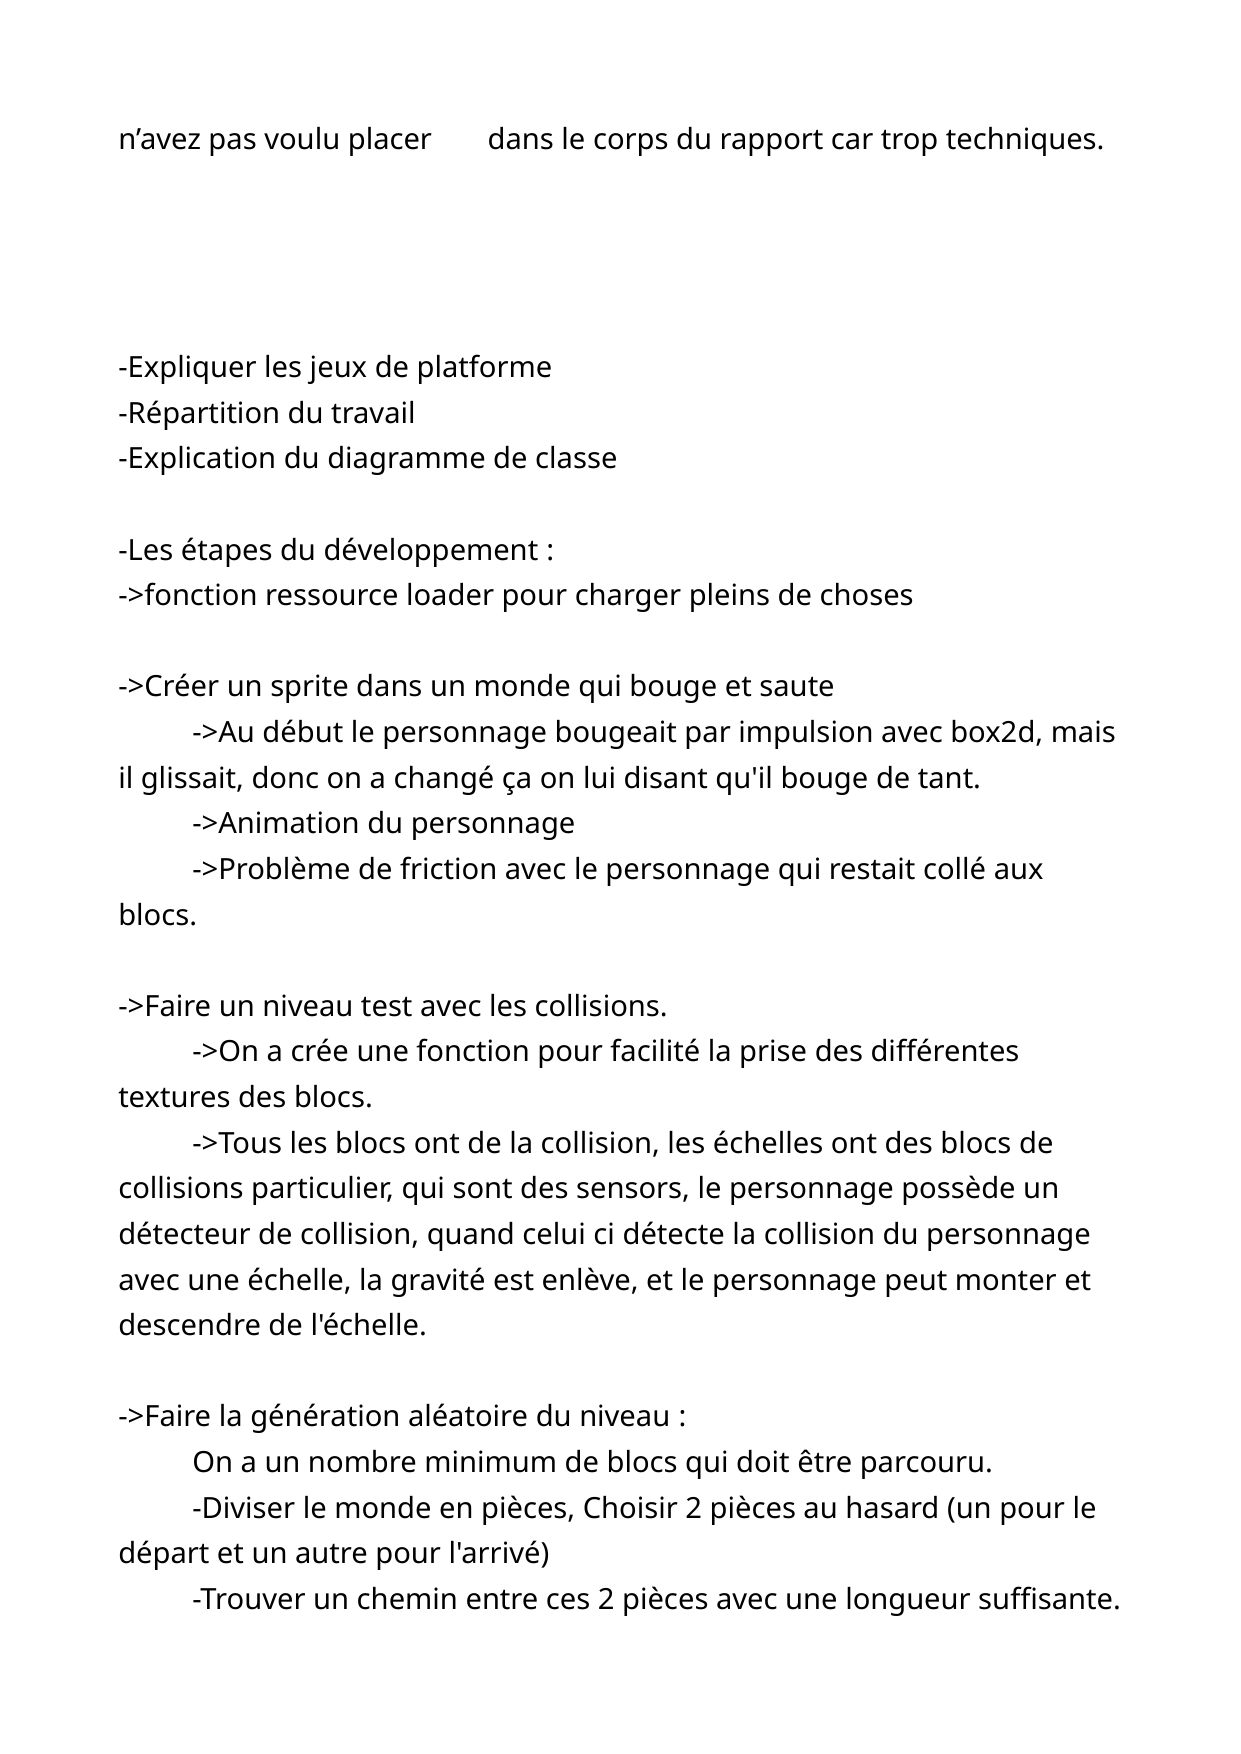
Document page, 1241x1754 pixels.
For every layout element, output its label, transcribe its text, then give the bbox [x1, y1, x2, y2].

text ->Faire un niveau test avec les collisions. [118, 985, 1122, 1025]
text ->Animation du personnage [118, 802, 1122, 842]
text -Les étapes du développement : [118, 529, 1122, 568]
text On a un nombre minimum de blocs qui doit être parcouru. [118, 1441, 1122, 1481]
text -Expliquer les jeux de platforme [118, 346, 1122, 386]
text -Trouver un chemin entre ces 2 pièces avec une longueur suffisante. [118, 1578, 1122, 1618]
text ->On a crée une fonction pour facilité la prise des différentes textures des blocs. [118, 1031, 1122, 1116]
text -Diviser le monde en pièces, Choisir 2 pièces au hasard (un pour le départ et un autre pour l'arrivé) [118, 1487, 1122, 1572]
text -Explication du diagramme de classe [118, 437, 1122, 477]
text ->Créer un sprite dans un monde qui bouge et saute [118, 666, 1122, 705]
text -Répartition du travail [118, 392, 1122, 432]
text ->Au début le personnage bougeait par impulsion avec box2d, mais il glissait, donc on a changé ça on lui disant qu'il bouge de tant. [118, 711, 1122, 797]
text ->Problème de friction avec le personnage qui restait collé aux blocs. [118, 848, 1122, 933]
text ->Tous les blocs ont de la collision, les échelles ont des blocs de collisions particulier, qui sont des sensors, le personnage possède un détecteur de collision, quand celui ci détecte la collision du personnage avec une échelle, la gravité est enlève, et le personnage peut monter et descendre de l'échelle. [118, 1122, 1122, 1344]
text n’avez pas voulu placer dans le corps du rapport car trop techniques. [118, 118, 1122, 158]
text ->Faire la génération aléatoire du niveau : [118, 1396, 1122, 1435]
text ->fonction ressource loader pour charger pleins de choses [118, 574, 1122, 614]
